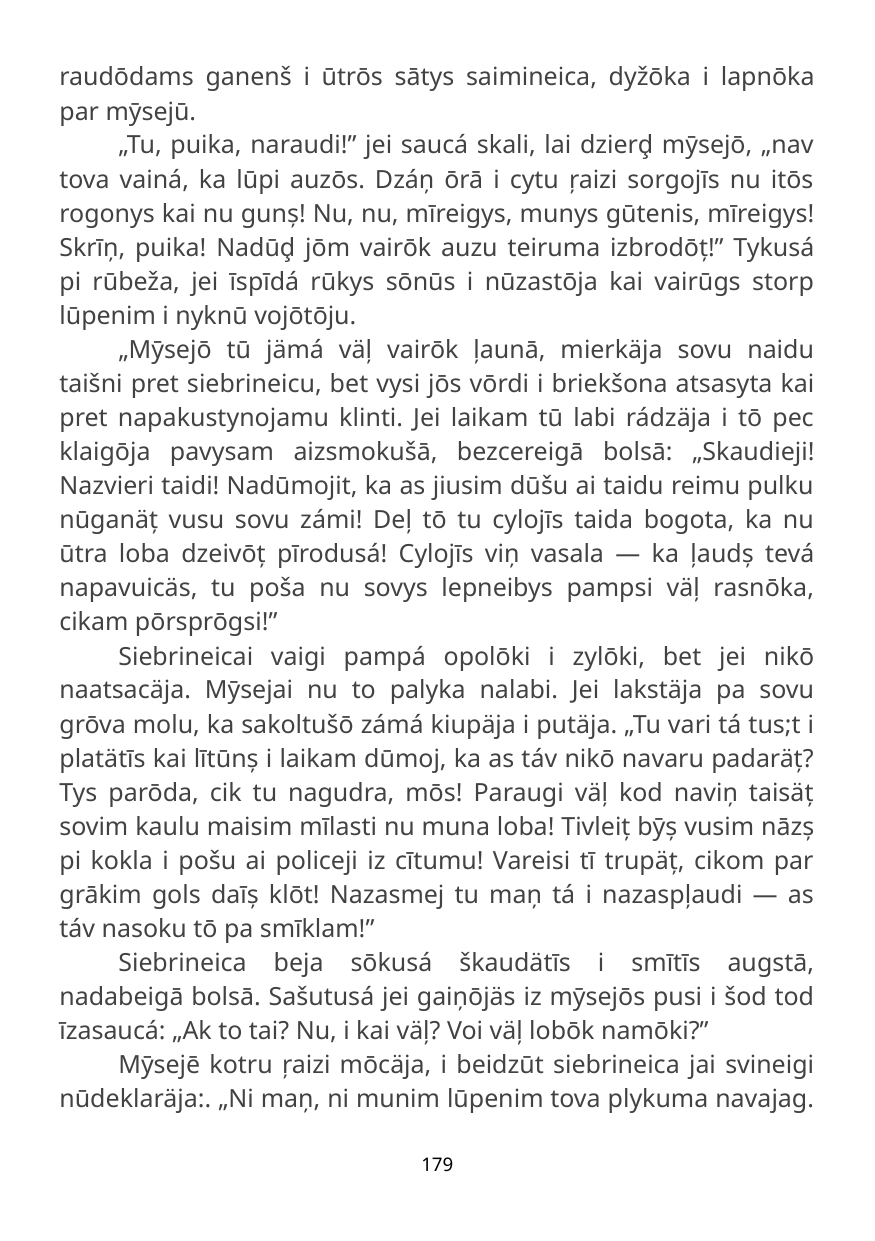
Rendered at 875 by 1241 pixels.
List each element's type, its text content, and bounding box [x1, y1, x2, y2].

text „Mȳsejō tū jämá väļ vairōk ļaunā, mierkäja sovu naidu taišni pret siebrineicu, bet vysi jōs vōrdi i briekšona atsasyta kai pret napakustynojamu klinti. Jei laikam tū labi rádzäja i tō pec klaigōja pavysam aizsmokušā, bezcereigā bolsā: „Skaudieji! Nazvieri taidi! Nadūmojit, ka as jiusim dūšu ai taidu reimu pulku nūganäț vusu sovu zámi! Deļ tō tu cylojīs taida bogota, ka nu ūtra loba dzeivōț pīrodusá! Cylojīs viņ vasala — ka ļaudș tevá napavuicäs, tu poša nu sovys lepneibys pampsi väļ rasnōka, cikam pōrsprōgsi!” [59, 332, 815, 638]
text raudōdams ganenš i ūtrōs sātys saimineica, dyžōka i lapnōka par mȳsejū. [59, 59, 815, 127]
text Siebrineicai vaigi pampá opolōki i zylōki, bet jei nikō naatsacäja. Mȳsejai nu to palyka nalabi. Jei lakstäja pa sovu grōva molu, ka sakoltušō zámá kiupäja i putäja. „Tu vari tá tus;t i platätīs kai lītūnș i laikam dūmoj, ka as táv nikō navaru padaräț? Tys parōda, cik tu nagudra, mōs! Paraugi väļ kod naviņ taisäț sovim kaulu maisim mīlasti nu muna loba! Tivleiț bȳș vusim nāzș pi kokla i pošu ai policeji iz cītumu! Vareisi tī trupäț, cikom par grākim gols daīș klōt! Nazasmej tu maņ tá i nazaspļaudi — as táv nasoku tō pa smīklam!” [59, 638, 815, 945]
text Mȳsejē kotru ŗaizi mōcäja, i beidzūt siebrineica jai svineigi nūdeklaräja:. „Ni maņ, ni munim lūpenim tova plykuma navajag. [59, 1047, 815, 1115]
text Siebrineica beja sōkusá škaudätīs i smītīs augstā, nadabeigā bolsā. Sašutusá jei gaiņōjäs iz mȳsejōs pusi i šod tod īzasaucá: „Ak to tai? Nu, i kai väļ? Voi väļ lobōk namōki?” [59, 945, 815, 1047]
text „Tu, puika, naraudi!” jei saucá skali, lai dzierḑ mȳsejō, „nav tova vainá, ka lūpi auzōs. Dzáņ ōrā i cytu ŗaizi sorgojīs nu itōs rogonys kai nu gunș! Nu, nu, mīreigys, munys gūtenis, mīreigys! Skrīņ, puika! Nadūḑ jōm vairōk auzu teiruma izbrodōț!” Tykusá pi rūbeža, jei īspīdá rūkys sōnūs i nūzastōja kai vairūgs storp lūpenim i nyknū vojōtōju. [59, 127, 815, 332]
